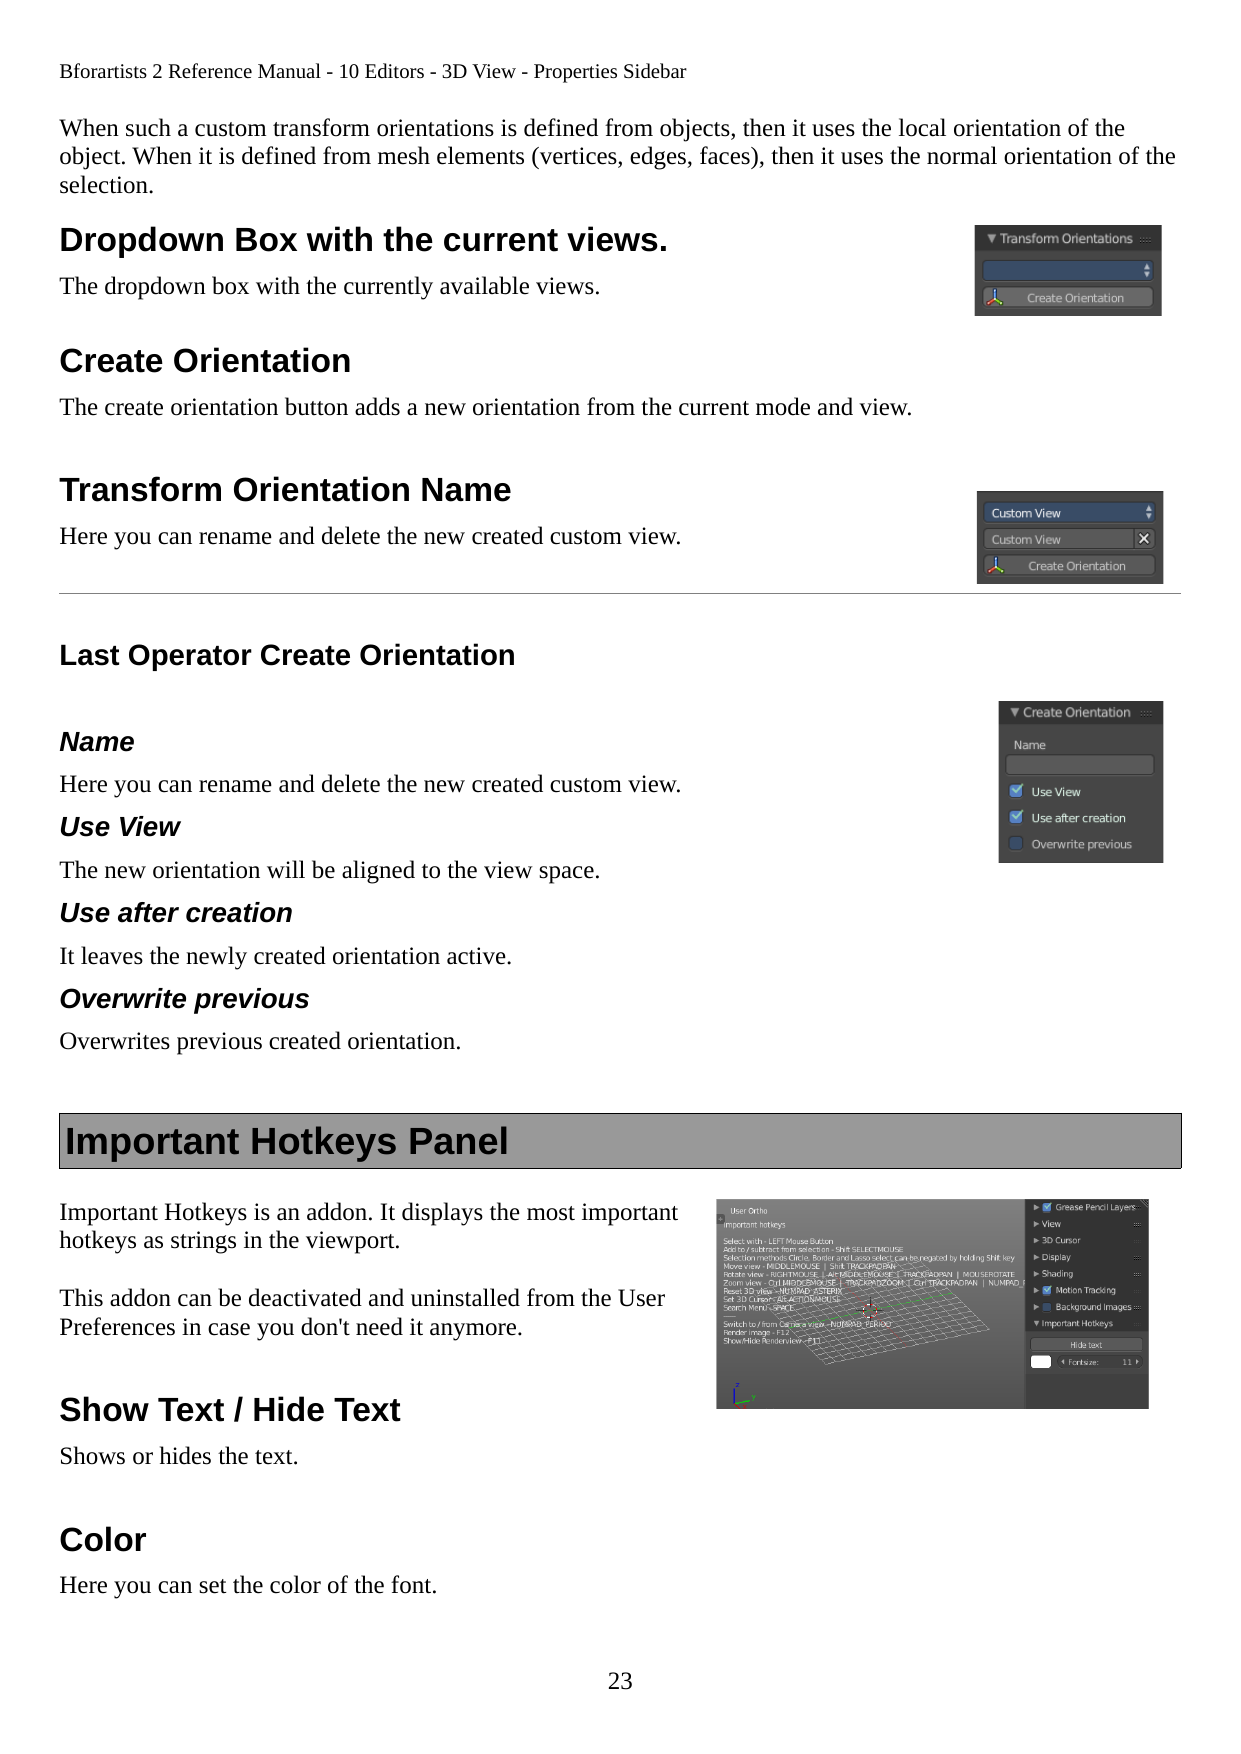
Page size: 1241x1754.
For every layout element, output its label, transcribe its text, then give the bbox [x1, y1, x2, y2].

subtitle Overwrite previous [59, 982, 1181, 1014]
text The create orientation button adds a new orientation from the current mode and view. [59, 392, 1181, 421]
text The new orientation will be aligned to the view space. [59, 855, 1181, 884]
subtitle Last Operator Create Orientation [59, 638, 1181, 671]
subtitle [1164, 811, 1181, 843]
picture [998, 701, 1164, 863]
text It leaves the newly created orientation active. [59, 941, 1181, 969]
text Here you can rename and delete the new created custom view. [59, 521, 976, 550]
text The dropdown box with the currently available views. [59, 271, 974, 299]
subtitle Name [59, 725, 998, 757]
text This addon can be deactivated and uninstalled from the User Preferences in case you don't need it anymore. [59, 1283, 716, 1340]
subtitle Create Orientation [59, 341, 1181, 379]
table_header Important Hotkeys Panel [60, 1114, 1181, 1168]
subtitle Transform Orientation Name [59, 470, 1181, 509]
text Overwrites previous created orientation. [59, 1026, 1181, 1055]
text Important Hotkeys is an addon. It displays the most important hotkeys as strings in the viewport. [59, 1197, 1181, 1254]
picture [976, 491, 1164, 584]
picture [974, 225, 1162, 316]
text When such a custom transform orientations is defined from objects, then it uses the local orientation of the object. When it is defined from mesh elements (vertices, edges, faces), then it uses the normal orientation of the selection. [59, 113, 1181, 199]
subtitle Use View [59, 811, 998, 843]
text Here you can rename and delete the new created custom view. [59, 769, 998, 798]
subtitle Dropdown Box with the current views. [59, 220, 1181, 258]
picture [716, 1199, 1149, 1409]
text Shows or hides the text. [59, 1441, 1181, 1470]
text Here you can set the color of the font. [59, 1571, 1181, 1599]
subtitle [1164, 725, 1181, 757]
subtitle Show Text / Hide Text [59, 1390, 1181, 1429]
subtitle Color [59, 1519, 1181, 1558]
subtitle Use after creation [59, 896, 1181, 928]
